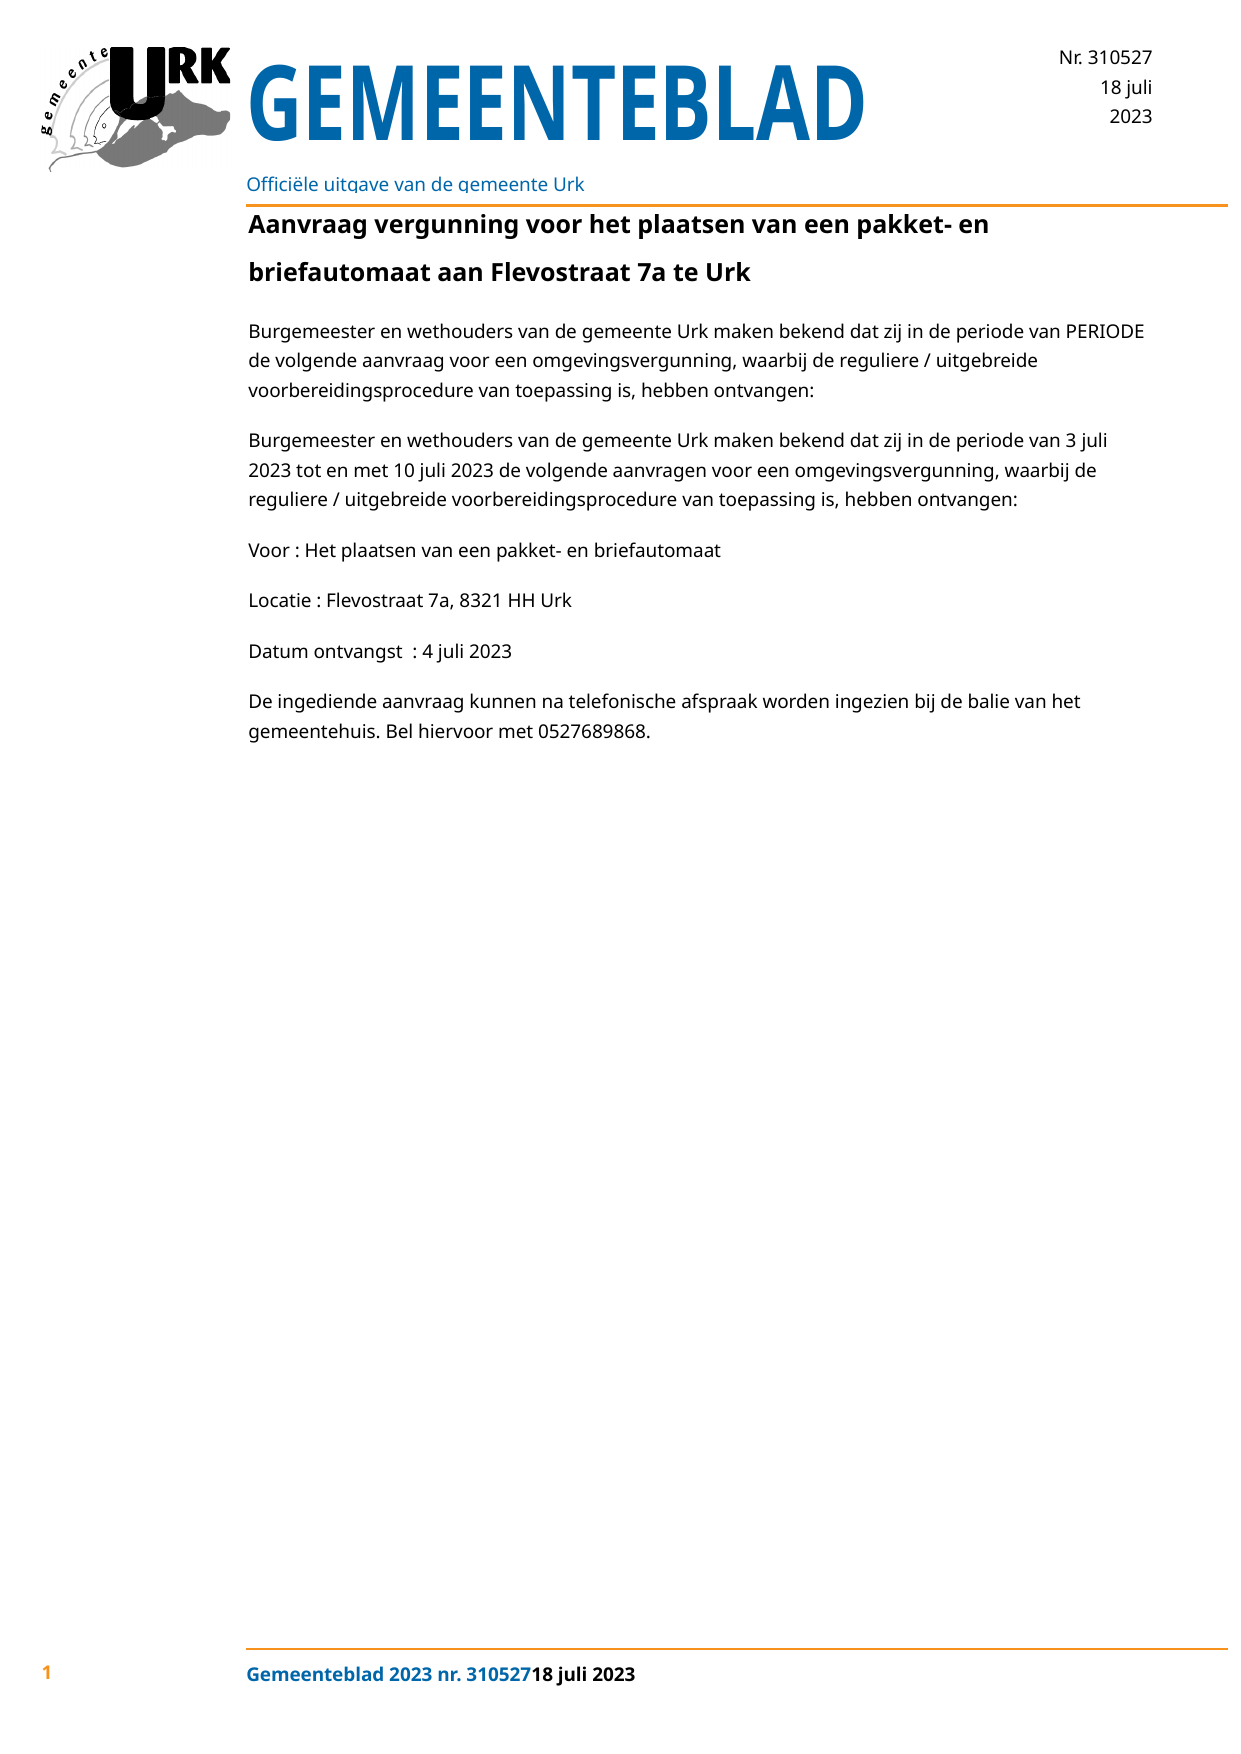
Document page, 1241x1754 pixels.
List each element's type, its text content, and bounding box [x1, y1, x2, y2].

text Voor : Het plaatsen van een pakket- en briefautomaat [248, 537, 1152, 563]
text Datum ontvangst : 4 juli 2023 [248, 638, 1152, 664]
text De ingediende aanvraag kunnen na telefonische afspraak worden ingezien bij de balie van het gemeentehuis. Bel hiervoor met 0527689868. [248, 688, 1152, 744]
text Burgemeester en wethouders van de gemeente Urk maken bekend dat zij in de periode van PERIODE de volgende aanvraag voor een omgevingsvergunning, waarbij de reguliere / uitgebreide voorbereidingsprocedure van toepassing is, hebben ontvangen: [248, 318, 1152, 403]
text Locatie : Flevostraat 7a, 8321 HH Urk [248, 587, 1152, 613]
picture [41, 47, 231, 172]
text Aanvraag vergunning voor het plaatsen van een pakket- en briefautomaat aan Flevostraat 7a te Urk [248, 207, 1152, 288]
text Burgemeester en wethouders van de gemeente Urk maken bekend dat zij in de periode van 3 juli 2023 tot en met 10 juli 2023 de volgende aanvragen voor een omgevingsvergunning, waarbij de reguliere / uitgebreide voorbereidingsprocedure van toepassing is, hebben ontvangen: [248, 427, 1152, 512]
